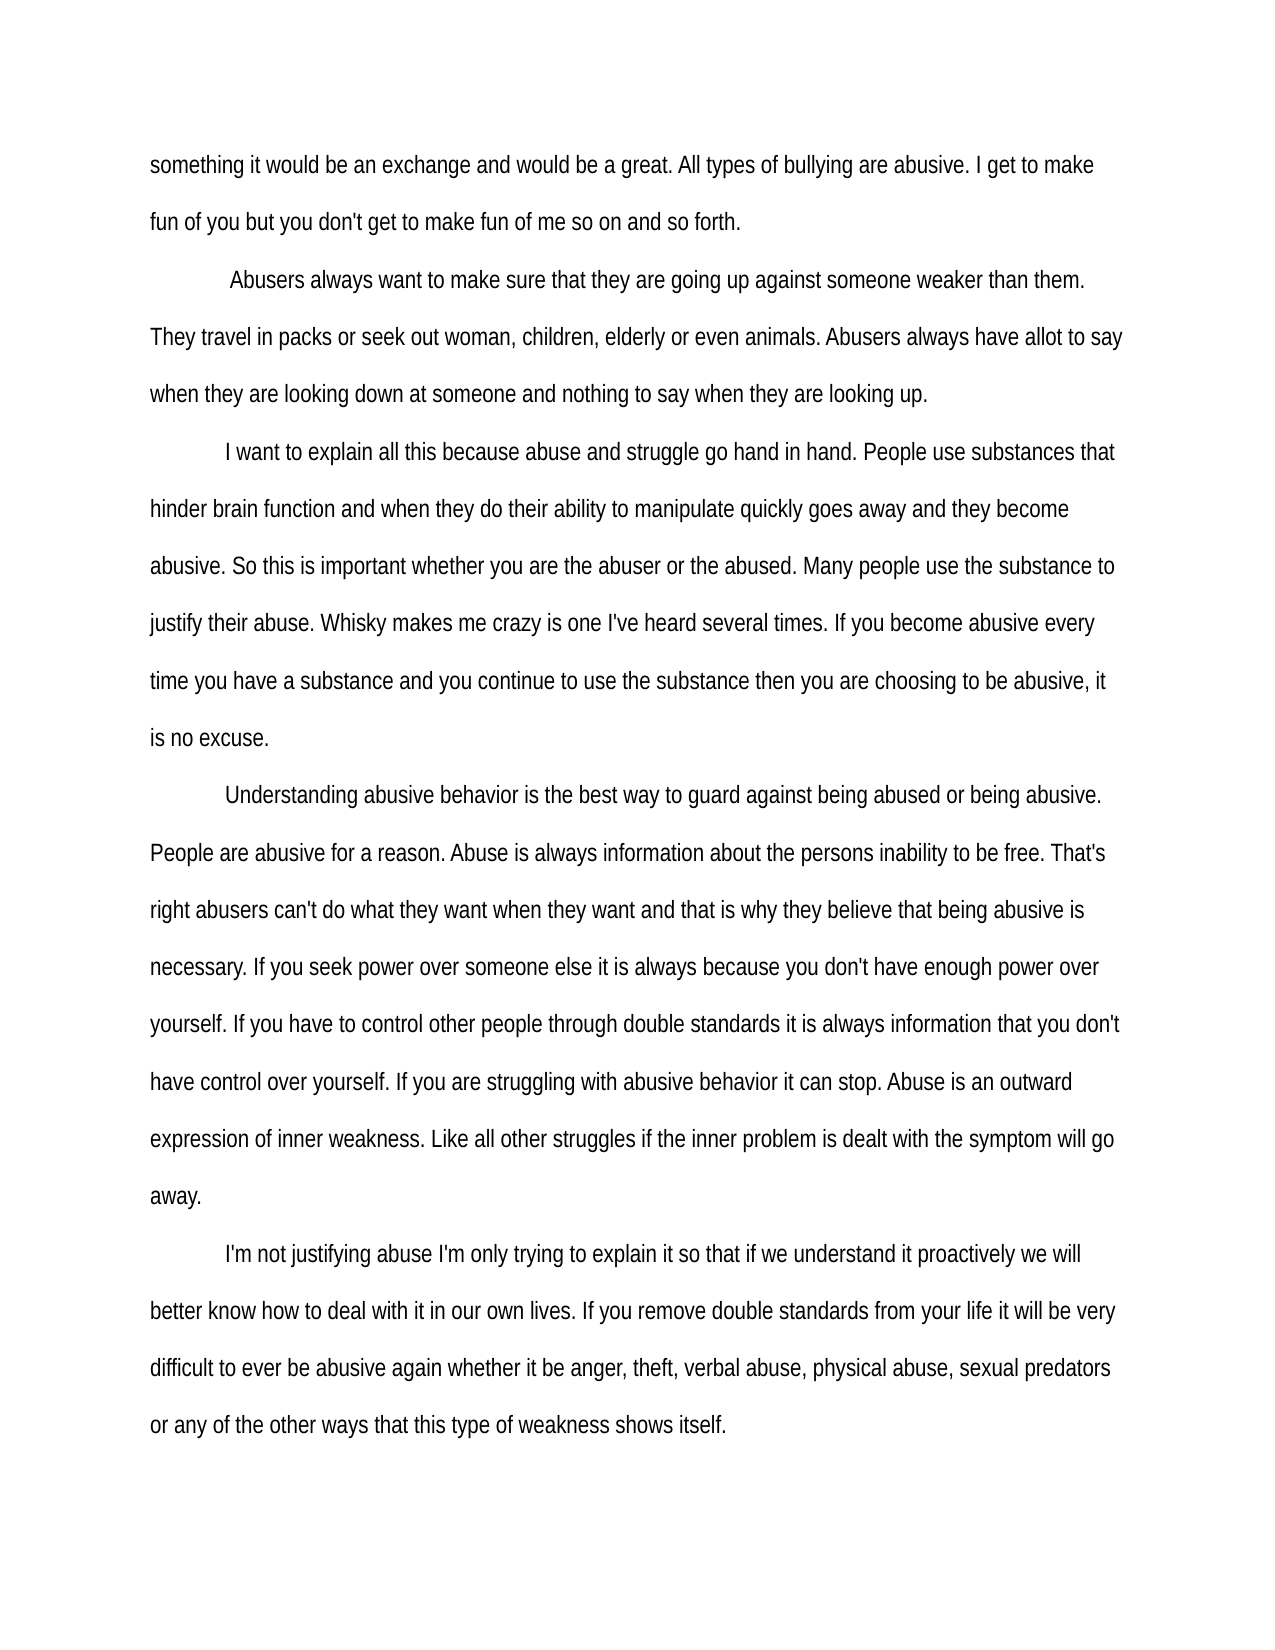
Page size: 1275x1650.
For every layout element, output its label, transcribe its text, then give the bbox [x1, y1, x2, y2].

text Understanding abusive behavior is the best way to guard against being abused or being abusive. People are abusive for a reason. Abuse is always information about the persons inability to be free. That's right abusers can't do what they want when they want and that is why they believe that being abusive is necessary. If you seek power over someone else it is always because you don't have enough power over yourself. If you have to control other people through double standards it is always information that you don't have control over yourself. If you are struggling with abusive behavior it can stop. Abuse is an outward expression of inner weakness. Like all other struggles if the inner problem is dealt with the symptom will go away. [150, 780, 1125, 1210]
text I'm not justifying abuse I'm only trying to explain it so that if we understand it proactively we will better know how to deal with it in our own lives. If you remove double standards from your life it will be very difficult to ever be abusive again whether it be anger, theft, verbal abuse, physical abuse, sexual predators or any of the other ways that this type of weakness shows itself. [150, 1238, 1125, 1439]
text Abusers always want to make sure that they are going up against someone weaker than them. They travel in packs or seek out woman, children, elderly or even animals. Abusers always have allot to say when they are looking down at someone and nothing to say when they are looking up. [150, 264, 1125, 408]
text something it would be an exchange and would be a great. All types of bullying are abusive. I get to make fun of you but you don't get to make fun of me so on and so forth. [150, 150, 1125, 236]
text I want to explain all this because abuse and struggle go hand in hand. People use substances that hinder brain function and when they do their ability to manipulate quickly goes away and they become abusive. So this is important whether you are the abuser or the abused. Many people use the substance to justify their abuse. Whisky makes me crazy is one I've heard several times. If you become abusive every time you have a substance and you continue to use the substance then you are choosing to be abusive, it is no excuse. [150, 436, 1125, 752]
